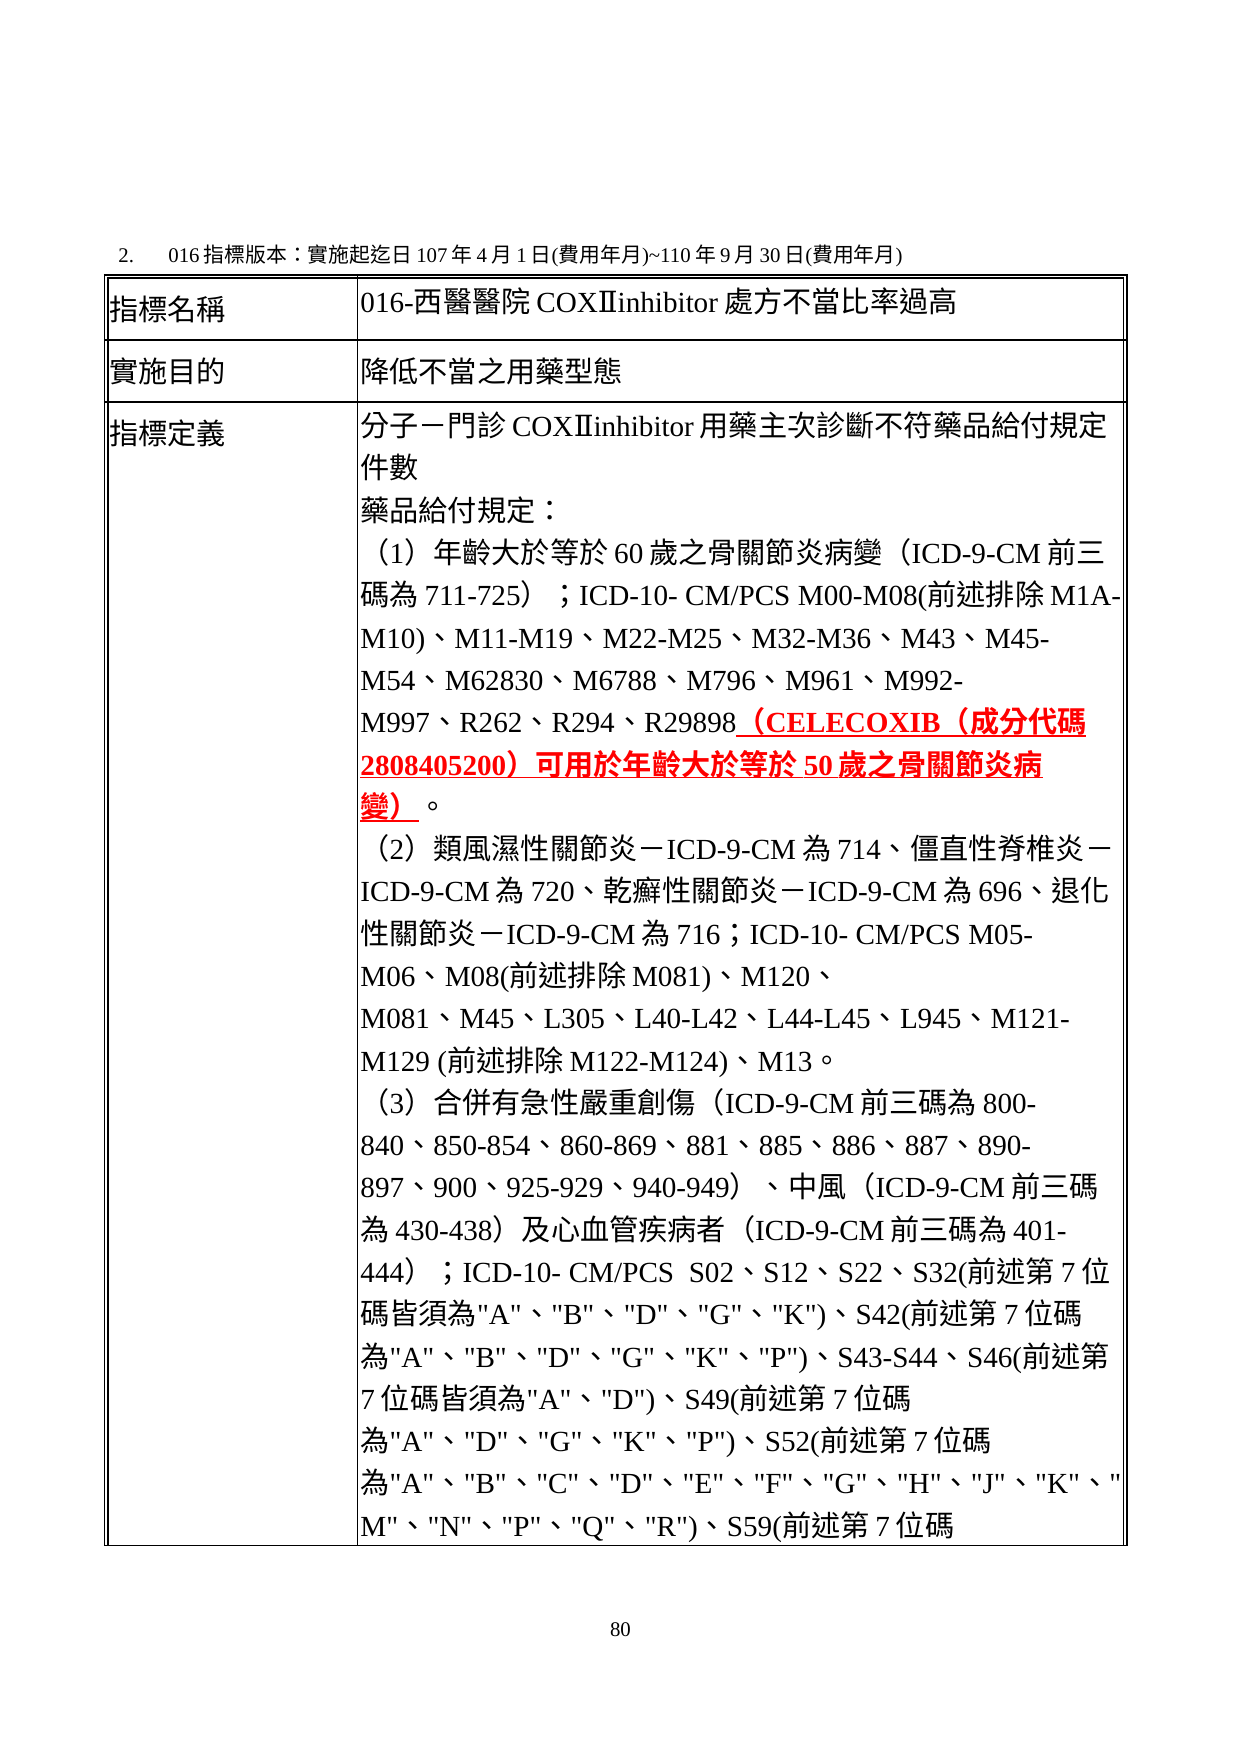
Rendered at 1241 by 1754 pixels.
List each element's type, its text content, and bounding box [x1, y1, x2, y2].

table_header 016-西醫醫院COXⅡinhibitor處方不當比率過高 [358, 279, 1123, 339]
table_cell 指標定義 [109, 403, 357, 1544]
table_cell 分子－門診COXⅡinhibitor用藥主次診斷不符藥品給付規定件數 藥品給付規定： （1）年齡大於等於60歲之骨關節炎病變（ICD-9-CM前三碼為711-725）；ICD-10- CM/PCS M00-M08(前述排除M1A-M10)、M11-M19、M22-M25、M32-M36、M43、M45-M54、M62830、M6788、M796、M961、M992-M997、R262、R294、R29898（CELECOXIB（成分代碼2808405200）可用於年齡大於等於50歲之骨關節炎病變）。 （2）類風濕性關節炎－ICD-9-CM為714、僵直性脊椎炎－ICD-9-CM為720、乾癬性關節炎－ICD-9-CM為696、退化性關節炎－ICD-9-CM為716；ICD-10- CM/PCS M05-M06、M08(前述排除M081)、M120、 M081、M45、L305、L40-L42、L44-L45、L945、M121-M129 (前述排除M122-M124)、M13。 （3）合併有急性嚴重創傷（ICD-9-CM前三碼為800-840、850-854、860-869、881、885、886、887、890-897、900、925-929、940-949）、中風（ICD-9-CM前三碼為430-438）及心血管疾病者（ICD-9-CM前三碼為401-444）；ICD-10- CM/PCS S02、S12、S22、S32(前述第7位碼皆須為"A"、"B"、"D"、"G"、"K")、S42(前述第7位碼為"A"、"B"、"D"、"G"、"K"、"P")、S43-S44、S46(前述第7位碼皆須為"A"、"D")、S49(前述第7位碼為"A"、"D"、"G"、"K"、"P")、S52(前述第7位碼為"A"、"B"、"C"、"D"、"E"、"F"、"G"、"H"、"J"、"K"、"M"、"N"、"P"、"Q"、"R")、S59(前述第7位碼 [358, 403, 1123, 1544]
table_cell 降低不當之用藥型態 [358, 341, 1123, 401]
table_cell 實施目的 [109, 341, 357, 401]
table_header 指標名稱 [109, 279, 357, 339]
subtitle 016指標版本：實施起迄日107年4月1日(費用年月)~110年9月30日(費用年月) [118, 211, 1122, 274]
